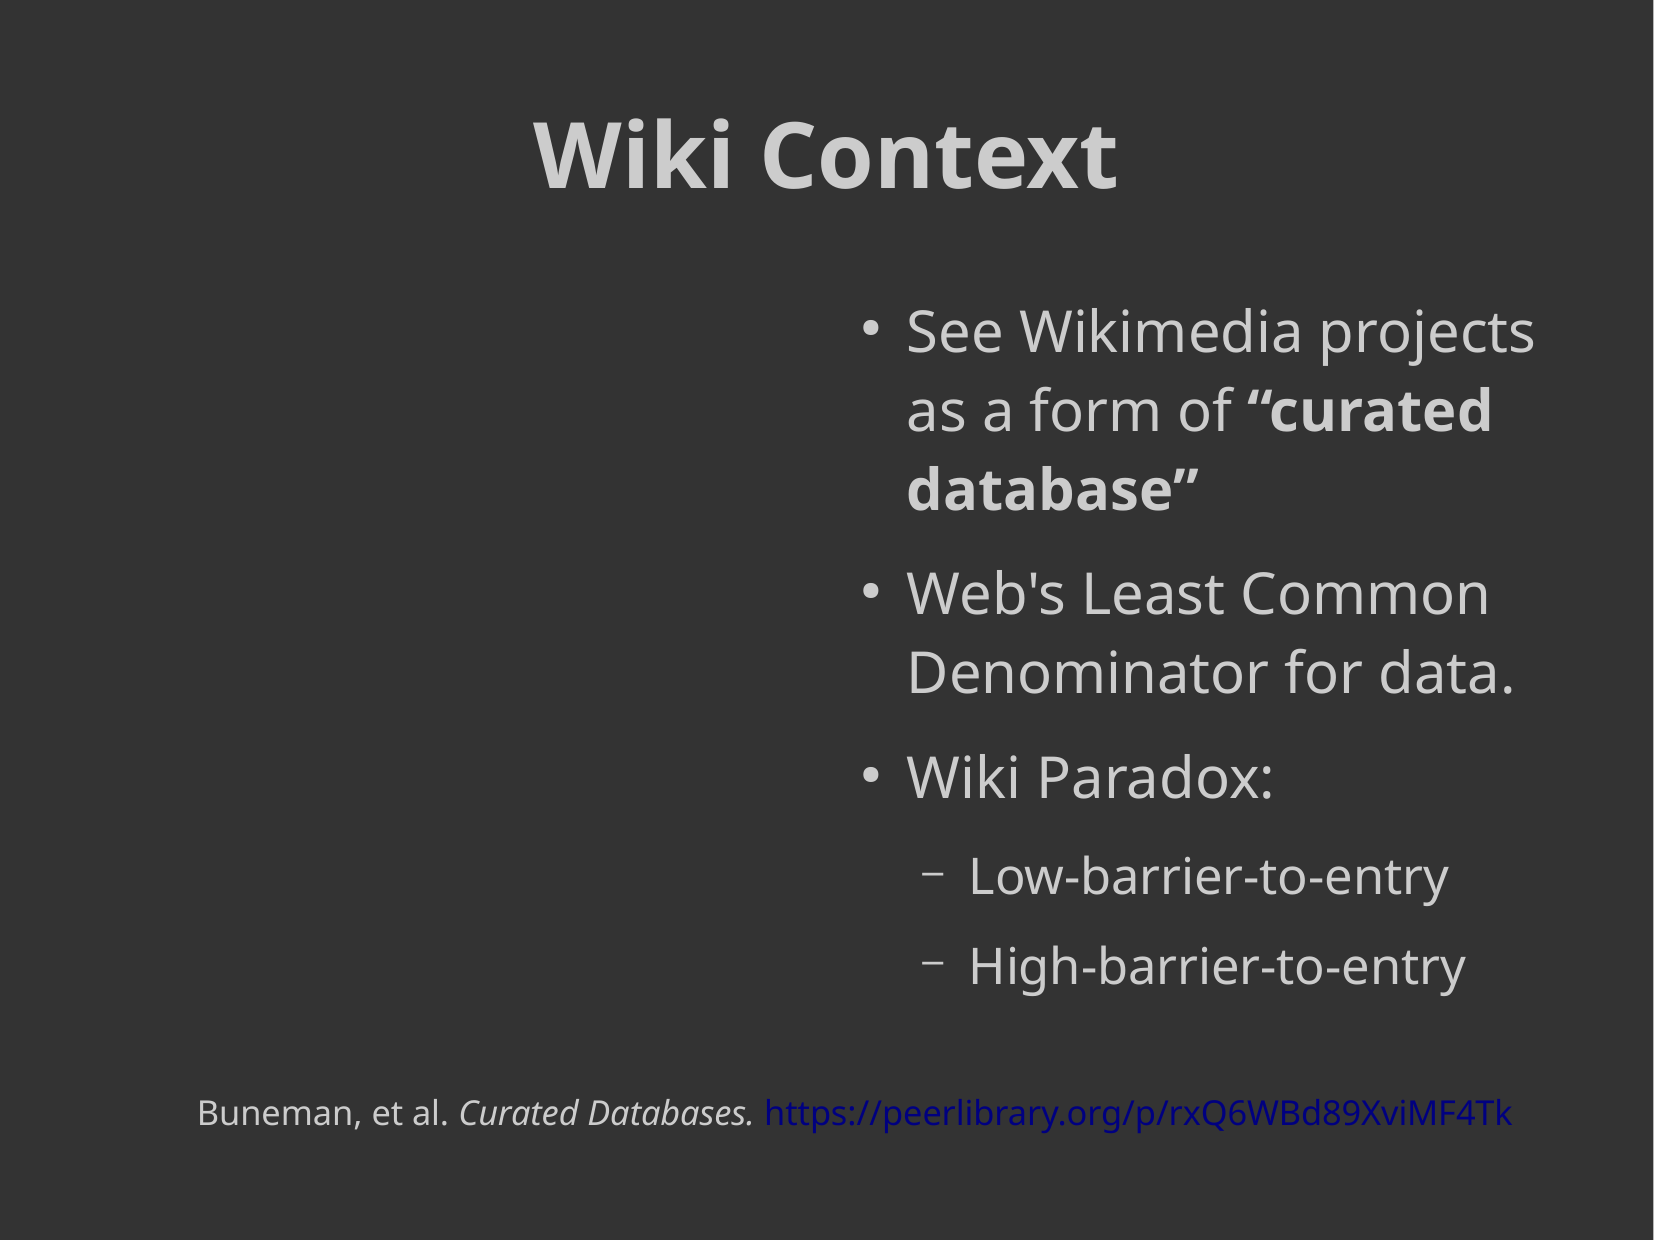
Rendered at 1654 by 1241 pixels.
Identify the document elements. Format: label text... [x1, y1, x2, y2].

list See Wikimedia projects as a form of “curated database” Web's Least Common Denominator for data. Wiki Paradox: Low-barrier-to-entry High-barrier-to-entry [845, 290, 1572, 1010]
title Wiki Context [82, 49, 1571, 257]
text_box Buneman, et al. Curated Databases. https://peerlibrary.org/p/rxQ6WBd89XviMF4Tk [155, 1089, 1520, 1170]
